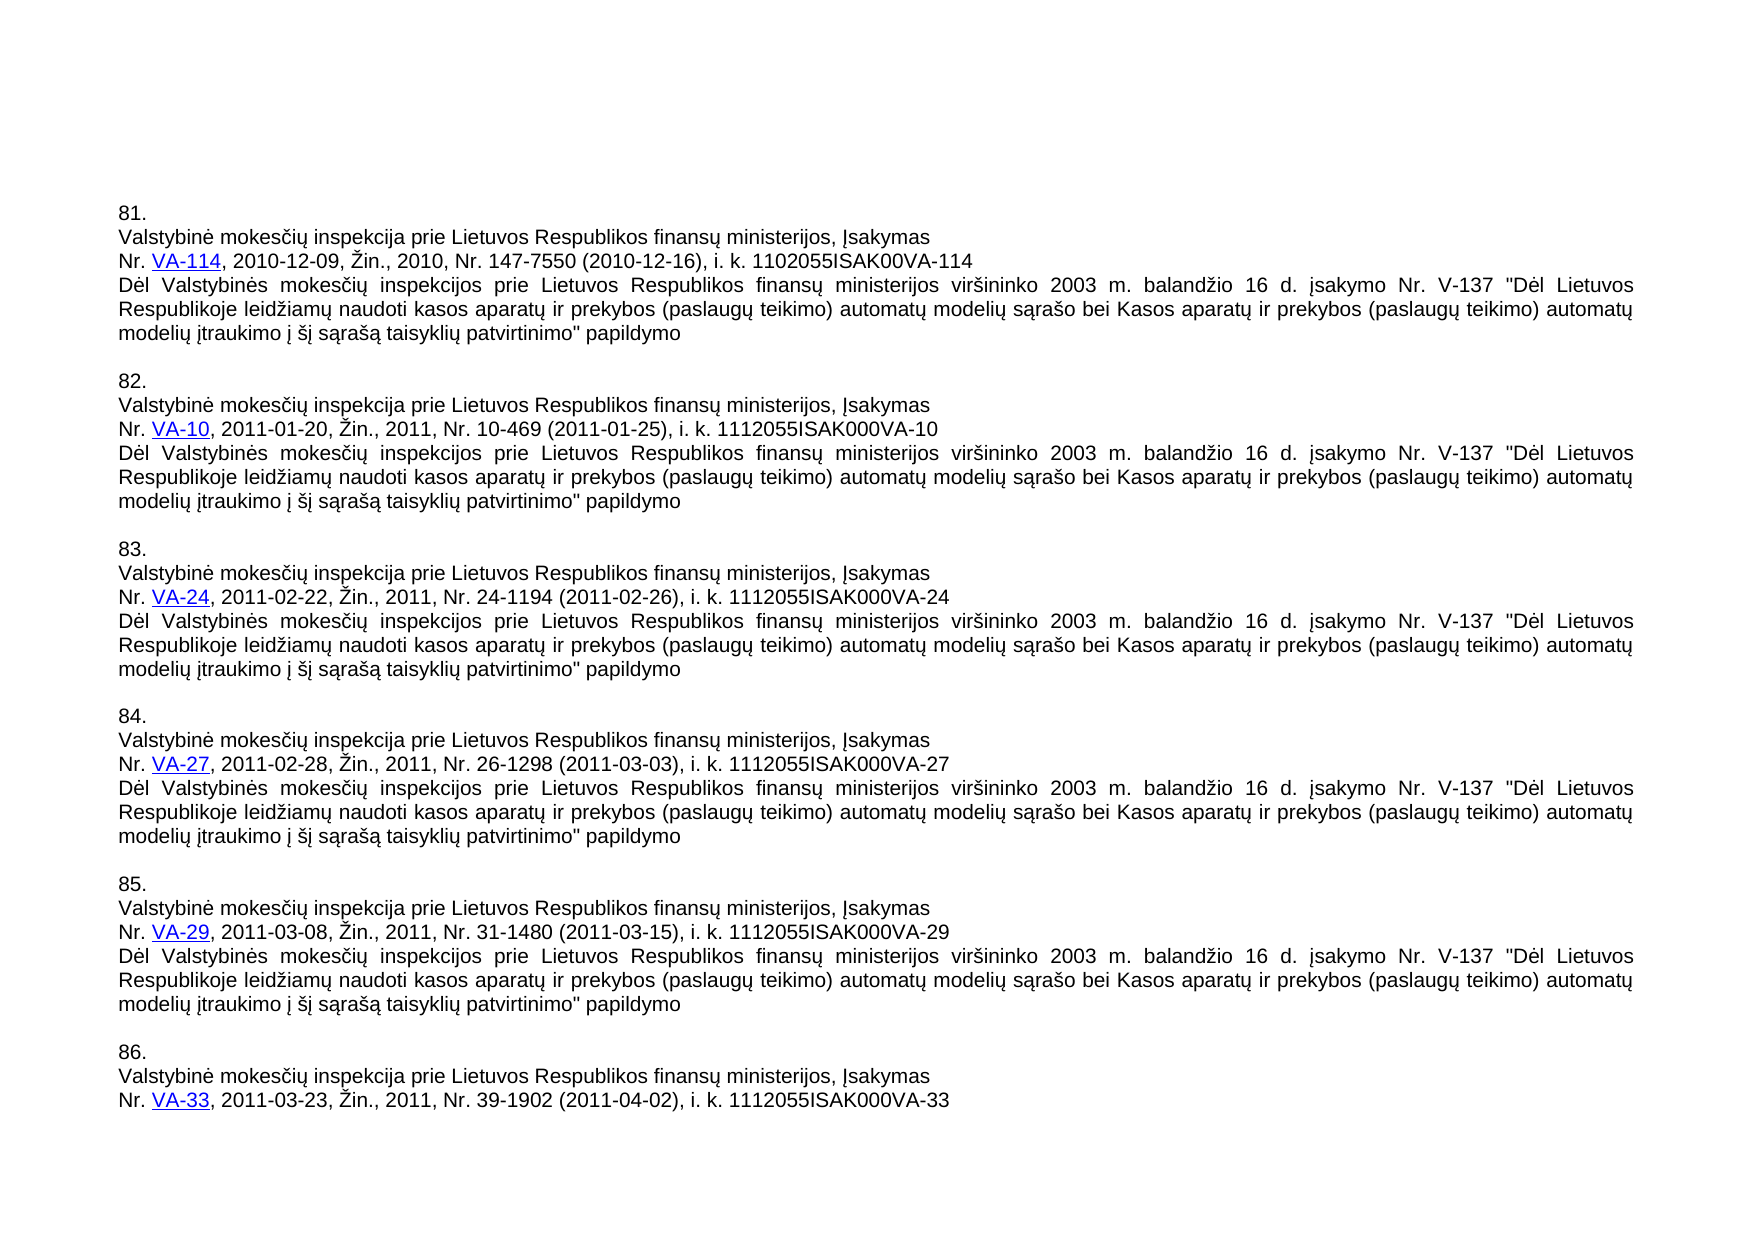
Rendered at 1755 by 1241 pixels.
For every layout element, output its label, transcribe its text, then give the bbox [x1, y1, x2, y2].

text Nr. VA-114, 2010-12-09, Žin., 2010, Nr. 147-7550 (2010-12-16), i. k. 1102055ISAK00VA-114 [118, 249, 1636, 273]
text 85. [118, 872, 1636, 896]
text 82. [118, 369, 1636, 393]
text Dėl Valstybinės mokesčių inspekcijos prie Lietuvos Respublikos finansų ministerijos viršininko 2003 m. balandžio 16 d. įsakymo Nr. V-137 "Dėl Lietuvos Respublikoje leidžiamų naudoti kasos aparatų ir prekybos (paslaugų teikimo) automatų modelių sąrašo bei Kasos aparatų ir prekybos (paslaugų teikimo) automatų modelių įtraukimo į šį sąrašą taisyklių patvirtinimo" papildymo [118, 608, 1636, 680]
text 83. [118, 537, 1636, 561]
text Valstybinė mokesčių inspekcija prie Lietuvos Respublikos finansų ministerijos, Įsakymas [118, 728, 1636, 752]
text Nr. VA-27, 2011-02-28, Žin., 2011, Nr. 26-1298 (2011-03-03), i. k. 1112055ISAK000VA-27 [118, 752, 1636, 776]
text Nr. VA-24, 2011-02-22, Žin., 2011, Nr. 24-1194 (2011-02-26), i. k. 1112055ISAK000VA-24 [118, 584, 1636, 608]
text Dėl Valstybinės mokesčių inspekcijos prie Lietuvos Respublikos finansų ministerijos viršininko 2003 m. balandžio 16 d. įsakymo Nr. V-137 "Dėl Lietuvos Respublikoje leidžiamų naudoti kasos aparatų ir prekybos (paslaugų teikimo) automatų modelių sąrašo bei Kasos aparatų ir prekybos (paslaugų teikimo) automatų modelių įtraukimo į šį sąrašą taisyklių patvirtinimo" papildymo [118, 776, 1636, 848]
text 81. [118, 201, 1636, 225]
text Nr. VA-10, 2011-01-20, Žin., 2011, Nr. 10-469 (2011-01-25), i. k. 1112055ISAK000VA-10 [118, 417, 1636, 441]
text Dėl Valstybinės mokesčių inspekcijos prie Lietuvos Respublikos finansų ministerijos viršininko 2003 m. balandžio 16 d. įsakymo Nr. V-137 "Dėl Lietuvos Respublikoje leidžiamų naudoti kasos aparatų ir prekybos (paslaugų teikimo) automatų modelių sąrašo bei Kasos aparatų ir prekybos (paslaugų teikimo) automatų modelių įtraukimo į šį sąrašą taisyklių patvirtinimo" papildymo [118, 441, 1636, 513]
text Nr. VA-33, 2011-03-23, Žin., 2011, Nr. 39-1902 (2011-04-02), i. k. 1112055ISAK000VA-33 [118, 1088, 1636, 1112]
text Dėl Valstybinės mokesčių inspekcijos prie Lietuvos Respublikos finansų ministerijos viršininko 2003 m. balandžio 16 d. įsakymo Nr. V-137 "Dėl Lietuvos Respublikoje leidžiamų naudoti kasos aparatų ir prekybos (paslaugų teikimo) automatų modelių sąrašo bei Kasos aparatų ir prekybos (paslaugų teikimo) automatų modelių įtraukimo į šį sąrašą taisyklių patvirtinimo" papildymo [118, 944, 1636, 1016]
text Valstybinė mokesčių inspekcija prie Lietuvos Respublikos finansų ministerijos, Įsakymas [118, 561, 1636, 584]
text 86. [118, 1040, 1636, 1064]
text Valstybinė mokesčių inspekcija prie Lietuvos Respublikos finansų ministerijos, Įsakymas [118, 1064, 1636, 1088]
text Valstybinė mokesčių inspekcija prie Lietuvos Respublikos finansų ministerijos, Įsakymas [118, 896, 1636, 920]
text Nr. VA-29, 2011-03-08, Žin., 2011, Nr. 31-1480 (2011-03-15), i. k. 1112055ISAK000VA-29 [118, 920, 1636, 944]
text Valstybinė mokesčių inspekcija prie Lietuvos Respublikos finansų ministerijos, Įsakymas [118, 225, 1636, 249]
text Valstybinė mokesčių inspekcija prie Lietuvos Respublikos finansų ministerijos, Įsakymas [118, 393, 1636, 417]
text Dėl Valstybinės mokesčių inspekcijos prie Lietuvos Respublikos finansų ministerijos viršininko 2003 m. balandžio 16 d. įsakymo Nr. V-137 "Dėl Lietuvos Respublikoje leidžiamų naudoti kasos aparatų ir prekybos (paslaugų teikimo) automatų modelių sąrašo bei Kasos aparatų ir prekybos (paslaugų teikimo) automatų modelių įtraukimo į šį sąrašą taisyklių patvirtinimo" papildymo [118, 273, 1636, 345]
text 84. [118, 704, 1636, 728]
